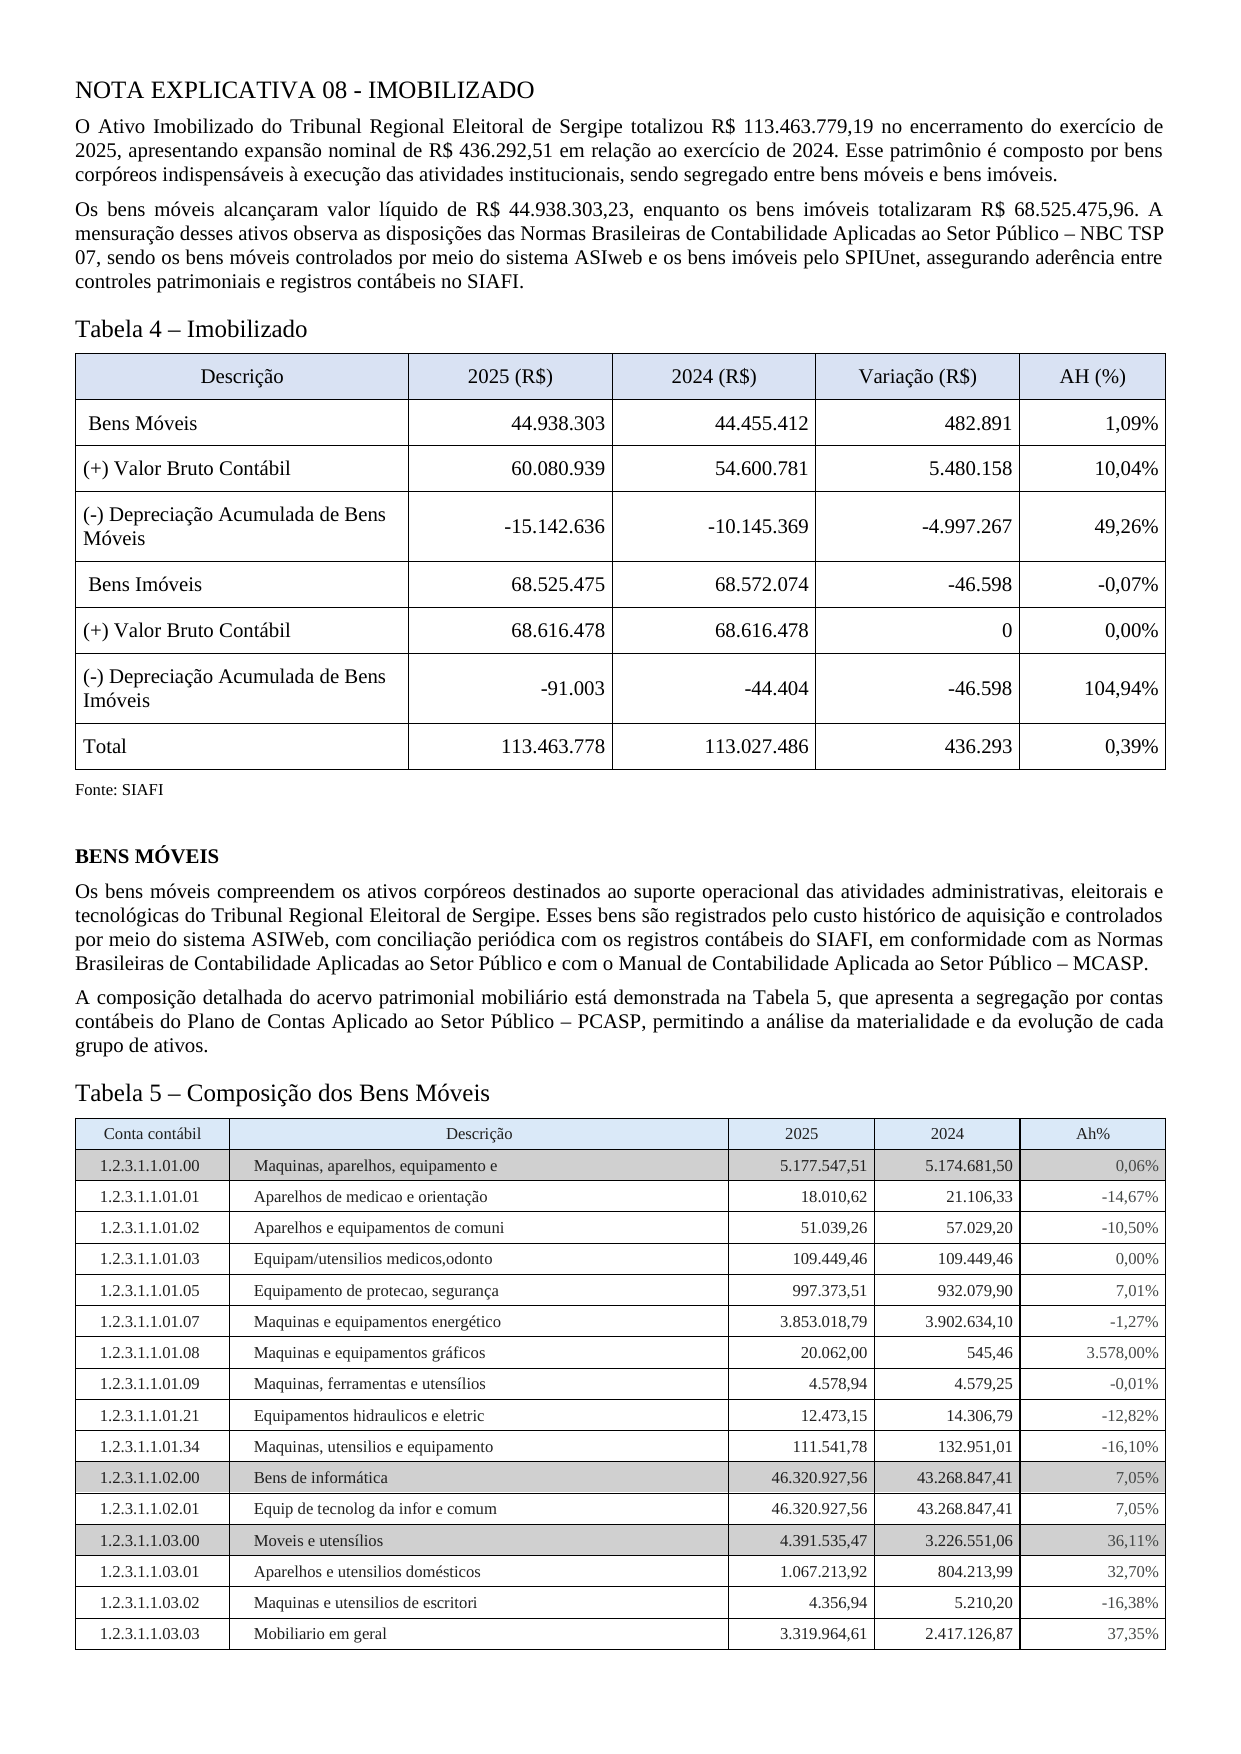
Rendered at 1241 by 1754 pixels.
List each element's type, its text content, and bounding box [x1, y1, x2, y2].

table_cell 2.417.126,87 [875, 1619, 1019, 1649]
table_cell 1.067.213,92 [729, 1556, 874, 1586]
table_cell 51.039,26 [729, 1212, 874, 1242]
table_cell 20.062,00 [729, 1337, 874, 1367]
table_cell -12,82% [1021, 1400, 1165, 1430]
table_cell 46.320.927,56 [729, 1494, 874, 1524]
table_cell -0,07% [1020, 562, 1165, 607]
table_cell 111.541,78 [729, 1431, 874, 1461]
table_cell 4.356,94 [729, 1587, 874, 1617]
table_cell 3.853.018,79 [729, 1306, 874, 1336]
table_cell 12.473,15 [729, 1400, 874, 1430]
table_cell 997.373,51 [729, 1275, 874, 1305]
table_cell 1.2.3.1.1.02.00 [76, 1462, 229, 1492]
table_cell 3.902.634,10 [875, 1306, 1019, 1336]
table_cell 3.578,00% [1021, 1337, 1165, 1367]
table_cell 1.2.3.1.1.01.02 [76, 1212, 229, 1242]
table_cell -1,27% [1021, 1306, 1165, 1336]
table_cell Equip de tecnolog da infor e comum [230, 1494, 728, 1524]
table_cell Bens de informática [230, 1462, 728, 1492]
table_cell -46.598 [816, 562, 1019, 607]
table_cell 68.616.478 [613, 608, 815, 653]
table_cell -14,67% [1021, 1181, 1165, 1211]
table_cell 1.2.3.1.1.03.01 [76, 1556, 229, 1586]
table_cell 54.600.781 [613, 446, 815, 491]
table_cell 44.938.303 [409, 400, 612, 445]
table_cell 46.320.927,56 [729, 1462, 874, 1492]
table_cell -4.997.267 [816, 492, 1019, 561]
table_cell 7,01% [1021, 1275, 1165, 1305]
table_cell -16,38% [1021, 1587, 1165, 1617]
table_cell 14.306,79 [875, 1400, 1019, 1430]
text Os bens móveis alcançaram valor líquido de R$ 44.938.303,23, enquanto os bens imóveis totalizaram R$ 68.525.475,96. A mensuração desses ativos observa as disposições das Normas Brasileiras de Contabilidade Aplicadas ao Setor Público – NBC TSP 07, sendo os bens móveis controlados por meio do sistema ASIweb e os bens imóveis pelo SPIUnet, assegurando aderência entre controles patrimoniais e registros contábeis no SIAFI. [75, 197, 1165, 293]
table_cell -44.404 [613, 654, 815, 723]
table_cell 482.891 [816, 400, 1019, 445]
table_cell 804.213,99 [875, 1556, 1019, 1586]
table_cell 1.2.3.1.1.01.34 [76, 1431, 229, 1461]
text Os bens móveis compreendem os ativos corpóreos destinados ao suporte operacional das atividades administrativas, eleitorais e tecnológicas do Tribunal Regional Eleitoral de Sergipe. Esses bens são registrados pelo custo histórico de aquisição e controlados por meio do sistema ASIWeb, com conciliação periódica com os registros contábeis do SIAFI, em conformidade com as Normas Brasileiras de Contabilidade Aplicadas ao Setor Público e com o Manual de Contabilidade Aplicada ao Setor Público – MCASP. [75, 879, 1165, 975]
table_cell 60.080.939 [409, 446, 612, 491]
subtitle Tabela 5 – Composição dos Bens Móveis [75, 1078, 1165, 1107]
table_cell 68.525.475 [409, 562, 612, 607]
table_cell 0,06% [1021, 1150, 1165, 1180]
table_cell Maquinas e equipamentos gráficos [230, 1337, 728, 1367]
table_cell 1,09% [1020, 400, 1165, 445]
table_cell 43.268.847,41 [875, 1494, 1019, 1524]
table_cell 1.2.3.1.1.02.01 [76, 1494, 229, 1524]
table_cell 1.2.3.1.1.01.01 [76, 1181, 229, 1211]
table_cell -0,01% [1021, 1369, 1165, 1399]
table_cell 36,11% [1021, 1525, 1165, 1555]
table_header 2024 [875, 1119, 1019, 1149]
subtitle Tabela 4 – Imobilizado [75, 314, 1165, 343]
text BENS MÓVEIS [75, 844, 1165, 868]
table_cell 68.572.074 [613, 562, 815, 607]
table_cell -91.003 [409, 654, 612, 723]
table_cell 7,05% [1021, 1462, 1165, 1492]
table_cell 7,05% [1021, 1494, 1165, 1524]
table_cell 32,70% [1021, 1556, 1165, 1586]
table_cell 57.029,20 [875, 1212, 1019, 1242]
text NOTA EXPLICATIVA 08 - IMOBILIZADO [75, 75, 1165, 104]
table_cell 43.268.847,41 [875, 1462, 1019, 1492]
table_cell 1.2.3.1.1.01.00 [76, 1150, 229, 1180]
table_cell 10,04% [1020, 446, 1165, 491]
table_cell -46.598 [816, 654, 1019, 723]
table_cell Bens Móveis [76, 400, 408, 445]
table_cell 44.455.412 [613, 400, 815, 445]
table_cell 1.2.3.1.1.01.08 [76, 1337, 229, 1367]
table_header 2024 (R$) [613, 354, 815, 399]
table_cell 109.449,46 [875, 1244, 1019, 1274]
table_header 2025 [729, 1119, 874, 1149]
table_cell 21.106,33 [875, 1181, 1019, 1211]
table_cell Equipamentos hidraulicos e eletric [230, 1400, 728, 1430]
table_cell Equipam/utensilios medicos,odonto [230, 1244, 728, 1274]
table_cell 0 [816, 608, 1019, 653]
table_cell 1.2.3.1.1.01.07 [76, 1306, 229, 1336]
table_cell 545,46 [875, 1337, 1019, 1367]
table_header 2025 (R$) [409, 354, 612, 399]
table_cell 1.2.3.1.1.01.05 [76, 1275, 229, 1305]
table_cell 113.463.778 [409, 724, 612, 769]
table_header Descrição [76, 354, 408, 399]
table_cell Moveis e utensílios [230, 1525, 728, 1555]
table_cell 1.2.3.1.1.03.03 [76, 1619, 229, 1649]
table_cell 1.2.3.1.1.01.21 [76, 1400, 229, 1430]
table_cell Mobiliario em geral [230, 1619, 728, 1649]
table_cell 49,26% [1020, 492, 1165, 561]
table_cell 436.293 [816, 724, 1019, 769]
table_header Ah% [1021, 1119, 1165, 1149]
table_cell 0,00% [1021, 1244, 1165, 1274]
table_cell 1.2.3.1.1.01.03 [76, 1244, 229, 1274]
table_cell (-) Depreciação Acumulada de Bens Imóveis [76, 654, 408, 723]
table_cell 5.177.547,51 [729, 1150, 874, 1180]
table_cell 109.449,46 [729, 1244, 874, 1274]
text O Ativo Imobilizado do Tribunal Regional Eleitoral de Sergipe totalizou R$ 113.463.779,19 no encerramento do exercício de 2025, apresentando expansão nominal de R$ 436.292,51 em relação ao exercício de 2024. Esse patrimônio é composto por bens corpóreos indispensáveis à execução das atividades institucionais, sendo segregado entre bens móveis e bens imóveis. [75, 114, 1165, 186]
table_header AH (%) [1020, 354, 1165, 399]
table_cell 3.319.964,61 [729, 1619, 874, 1649]
table_cell Bens Imóveis [76, 562, 408, 607]
table_cell Maquinas, utensilios e equipamento [230, 1431, 728, 1461]
table_cell -10.145.369 [613, 492, 815, 561]
table_header Conta contábil [76, 1119, 229, 1149]
table_cell 104,94% [1020, 654, 1165, 723]
table_cell 37,35% [1021, 1619, 1165, 1649]
table_cell 4.578,94 [729, 1369, 874, 1399]
table_cell 5.210,20 [875, 1587, 1019, 1617]
table_cell (+) Valor Bruto Contábil [76, 446, 408, 491]
table_cell (-) Depreciação Acumulada de Bens Móveis [76, 492, 408, 561]
table_cell Equipamento de protecao, segurança [230, 1275, 728, 1305]
table_cell Maquinas e utensilios de escritori [230, 1587, 728, 1617]
table_cell (+) Valor Bruto Contábil [76, 608, 408, 653]
table_cell 5.174.681,50 [875, 1150, 1019, 1180]
text A composição detalhada do acervo patrimonial mobiliário está demonstrada na Tabela 5, que apresenta a segregação por contas contábeis do Plano de Contas Aplicado ao Setor Público – PCASP, permitindo a análise da materialidade e da evolução de cada grupo de ativos. [75, 985, 1165, 1057]
table_header Descrição [230, 1119, 728, 1149]
table_cell Total [76, 724, 408, 769]
table_cell 4.579,25 [875, 1369, 1019, 1399]
table_cell Aparelhos e utensilios domésticos [230, 1556, 728, 1586]
table_cell Maquinas, ferramentas e utensílios [230, 1369, 728, 1399]
table_cell 1.2.3.1.1.03.02 [76, 1587, 229, 1617]
text Fonte: SIAFI [75, 780, 1165, 799]
table_cell 0,39% [1020, 724, 1165, 769]
table_cell 4.391.535,47 [729, 1525, 874, 1555]
table_header Variação (R$) [816, 354, 1019, 399]
table_cell 132.951,01 [875, 1431, 1019, 1461]
table_cell 932.079,90 [875, 1275, 1019, 1305]
table_cell Maquinas e equipamentos energético [230, 1306, 728, 1336]
table_cell 1.2.3.1.1.01.09 [76, 1369, 229, 1399]
table_cell 68.616.478 [409, 608, 612, 653]
table_cell 113.027.486 [613, 724, 815, 769]
table_cell Aparelhos de medicao e orientação [230, 1181, 728, 1211]
table_cell 0,00% [1020, 608, 1165, 653]
table_cell Aparelhos e equipamentos de comuni [230, 1212, 728, 1242]
table_cell 3.226.551,06 [875, 1525, 1019, 1555]
table_cell Maquinas, aparelhos, equipamento e [230, 1150, 728, 1180]
table_cell -16,10% [1021, 1431, 1165, 1461]
table_cell 1.2.3.1.1.03.00 [76, 1525, 229, 1555]
table_cell -15.142.636 [409, 492, 612, 561]
table_cell -10,50% [1021, 1212, 1165, 1242]
table_cell 5.480.158 [816, 446, 1019, 491]
table_cell 18.010,62 [729, 1181, 874, 1211]
